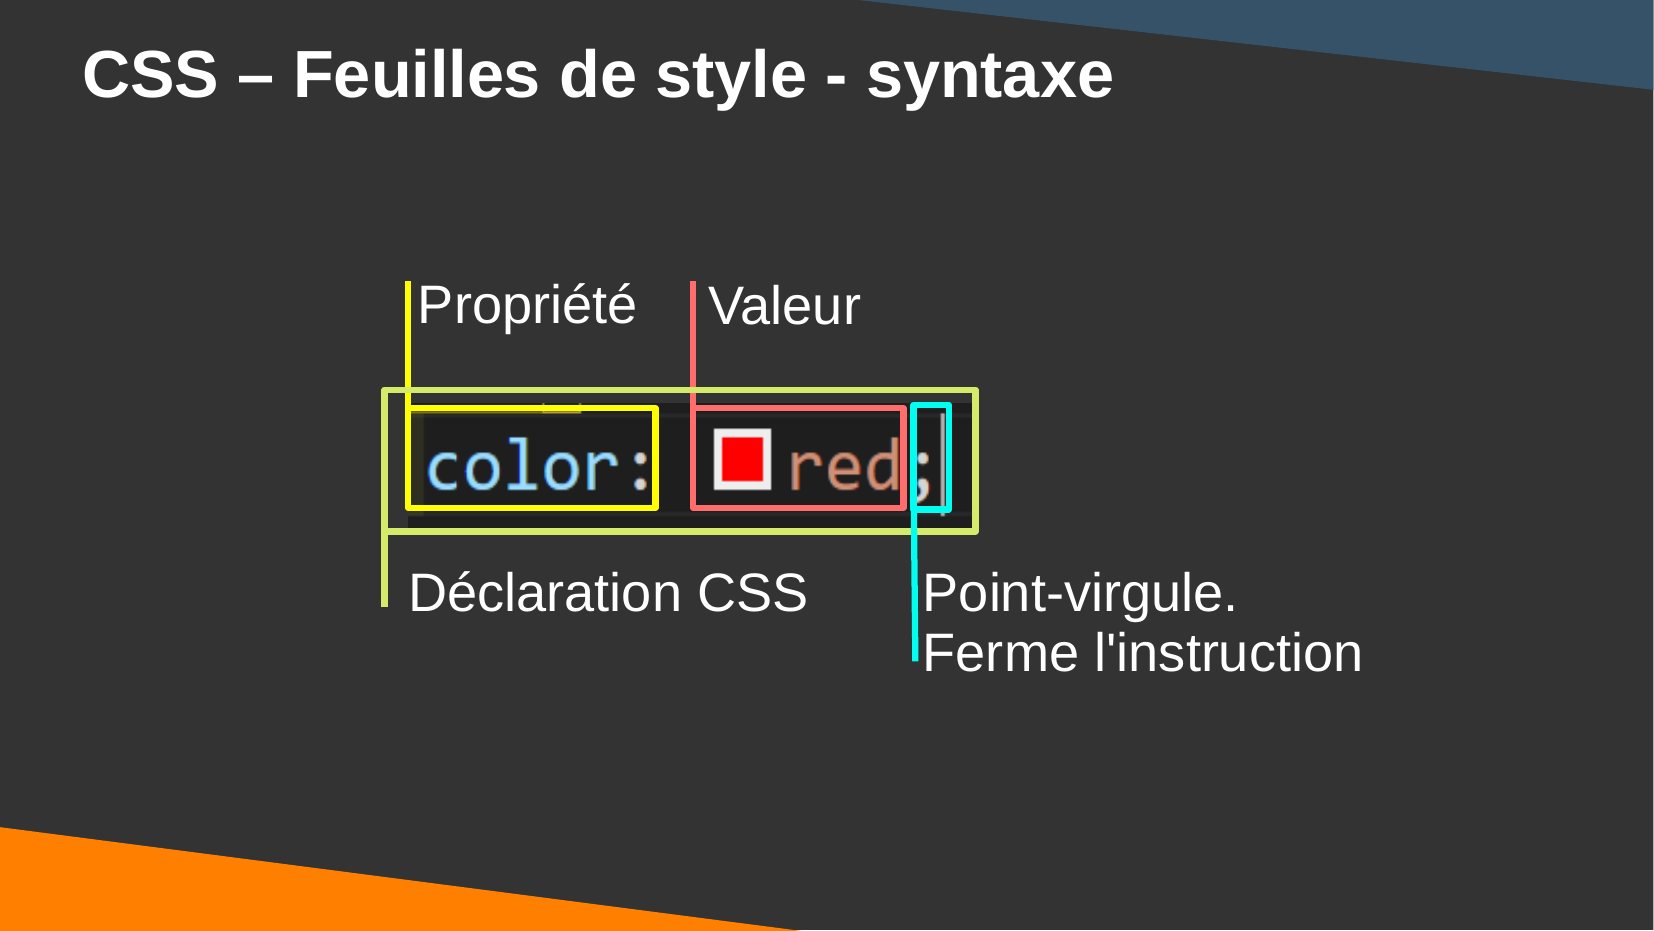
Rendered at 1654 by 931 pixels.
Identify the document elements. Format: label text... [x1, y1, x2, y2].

text_box [858, 0, 1654, 90]
picture [917, 408, 946, 506]
title CSS – Feuilles de style - syntaxe [82, 37, 1571, 114]
title Valeur [708, 275, 949, 344]
picture [408, 403, 910, 528]
picture [411, 411, 652, 505]
title Propriété [417, 274, 664, 349]
picture [696, 411, 900, 505]
picture [918, 403, 972, 528]
text_box [0, 827, 802, 931]
title Point-virgule. Ferme l'instruction [922, 562, 1388, 684]
title Déclaration CSS [408, 562, 874, 654]
